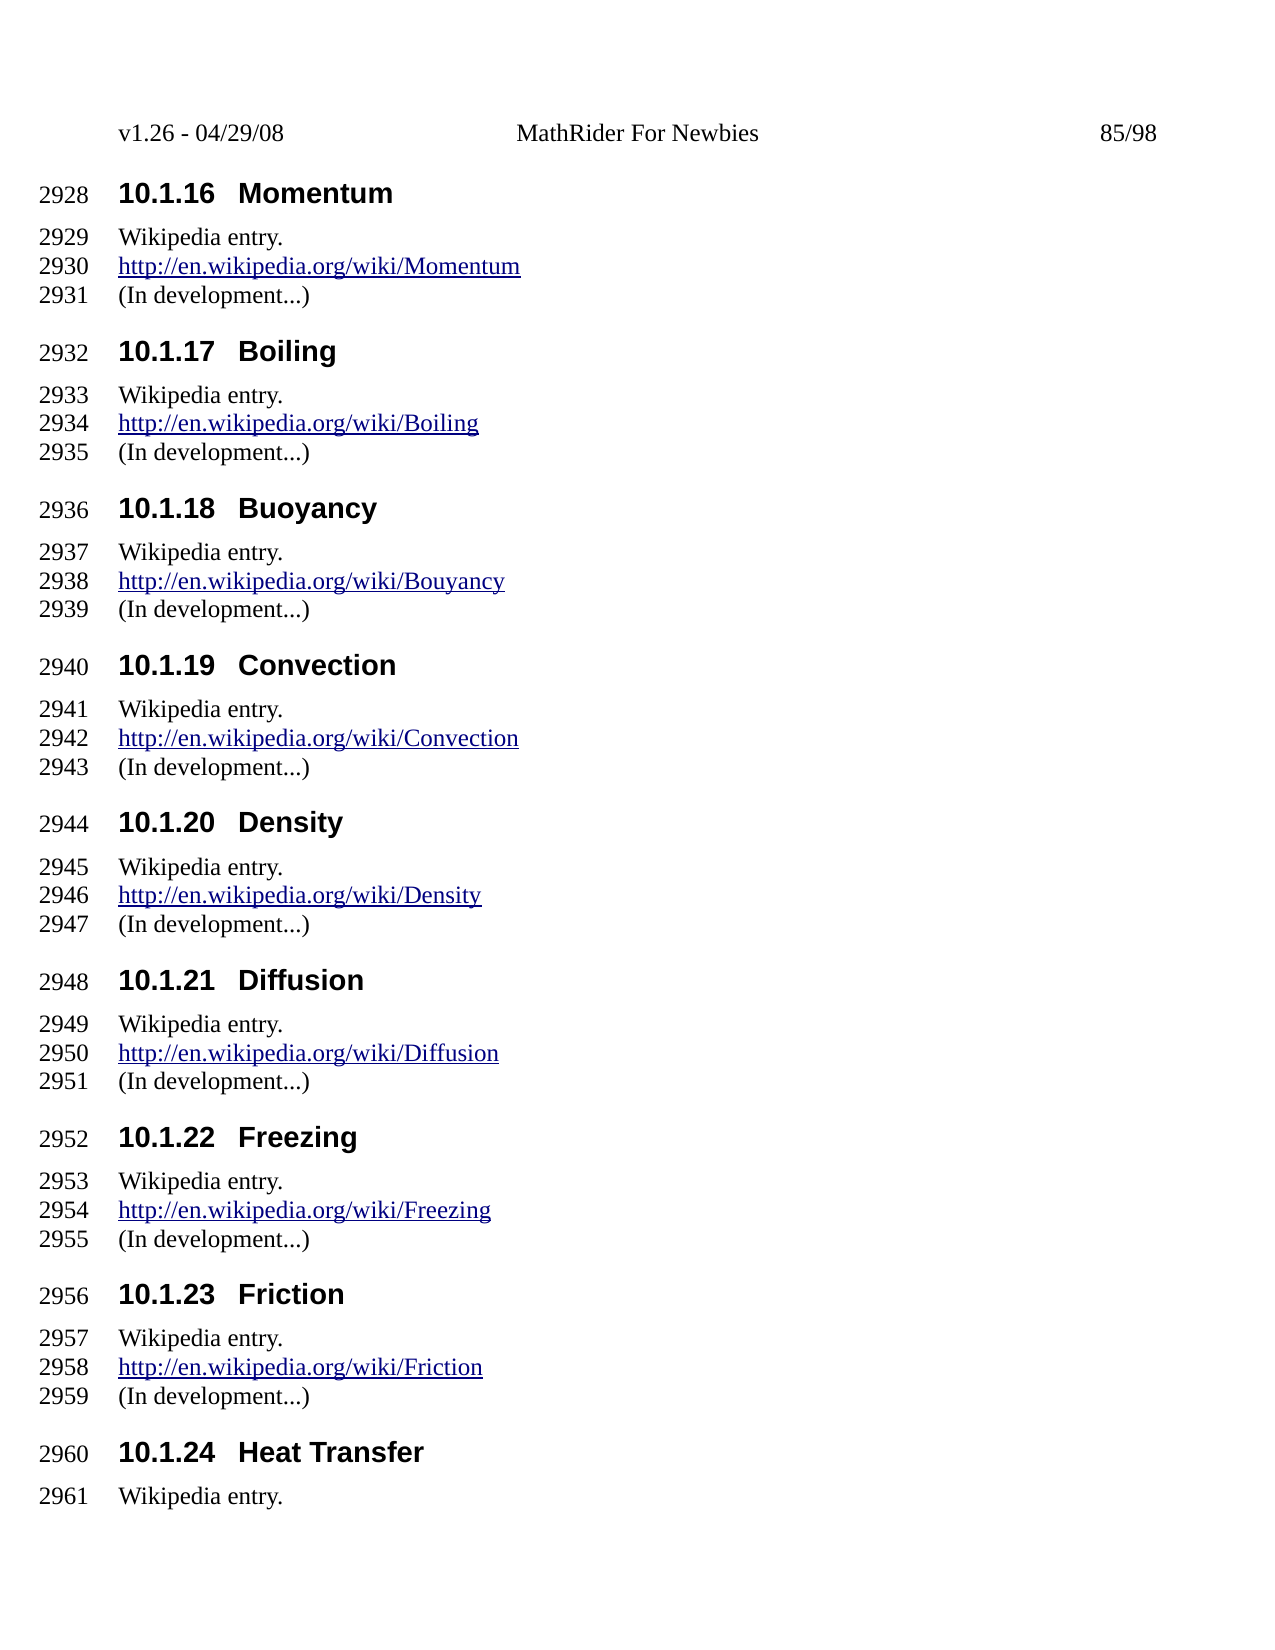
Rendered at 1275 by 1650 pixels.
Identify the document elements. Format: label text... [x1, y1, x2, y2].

text http://en.wikipedia.org/wiki/Convection [118, 723, 1157, 752]
text http://en.wikipedia.org/wiki/Density [118, 880, 1157, 909]
text (In development...) [118, 1224, 1157, 1252]
subtitle Boiling [118, 334, 1157, 367]
subtitle Convection [118, 648, 1157, 682]
text (In development...) [118, 1066, 1157, 1095]
text Wikipedia entry. [118, 222, 1157, 251]
subtitle Momentum [118, 176, 1157, 210]
text Wikipedia entry. [118, 1481, 1157, 1509]
text (In development...) [118, 594, 1157, 623]
text Wikipedia entry. [118, 1009, 1157, 1038]
text (In development...) [118, 909, 1157, 938]
subtitle Buoyancy [118, 491, 1157, 524]
text Wikipedia entry. [118, 537, 1157, 566]
text (In development...) [118, 280, 1157, 309]
text Wikipedia entry. [118, 694, 1157, 723]
subtitle Diffusion [118, 963, 1157, 996]
text http://en.wikipedia.org/wiki/Diffusion [118, 1038, 1157, 1066]
text http://en.wikipedia.org/wiki/Freezing [118, 1195, 1157, 1224]
text Wikipedia entry. [118, 852, 1157, 880]
text http://en.wikipedia.org/wiki/Bouyancy [118, 566, 1157, 594]
subtitle Freezing [118, 1120, 1157, 1154]
text http://en.wikipedia.org/wiki/Momentum [118, 251, 1157, 280]
text Wikipedia entry. [118, 1323, 1157, 1352]
text Wikipedia entry. [118, 1166, 1157, 1195]
text (In development...) [118, 1381, 1157, 1410]
text http://en.wikipedia.org/wiki/Friction [118, 1352, 1157, 1381]
text (In development...) [118, 752, 1157, 781]
text http://en.wikipedia.org/wiki/Boiling [118, 408, 1157, 437]
text (In development...) [118, 437, 1157, 466]
subtitle Heat Transfer [118, 1435, 1157, 1468]
subtitle Density [118, 806, 1157, 839]
subtitle Friction [118, 1277, 1157, 1311]
text Wikipedia entry. [118, 380, 1157, 408]
